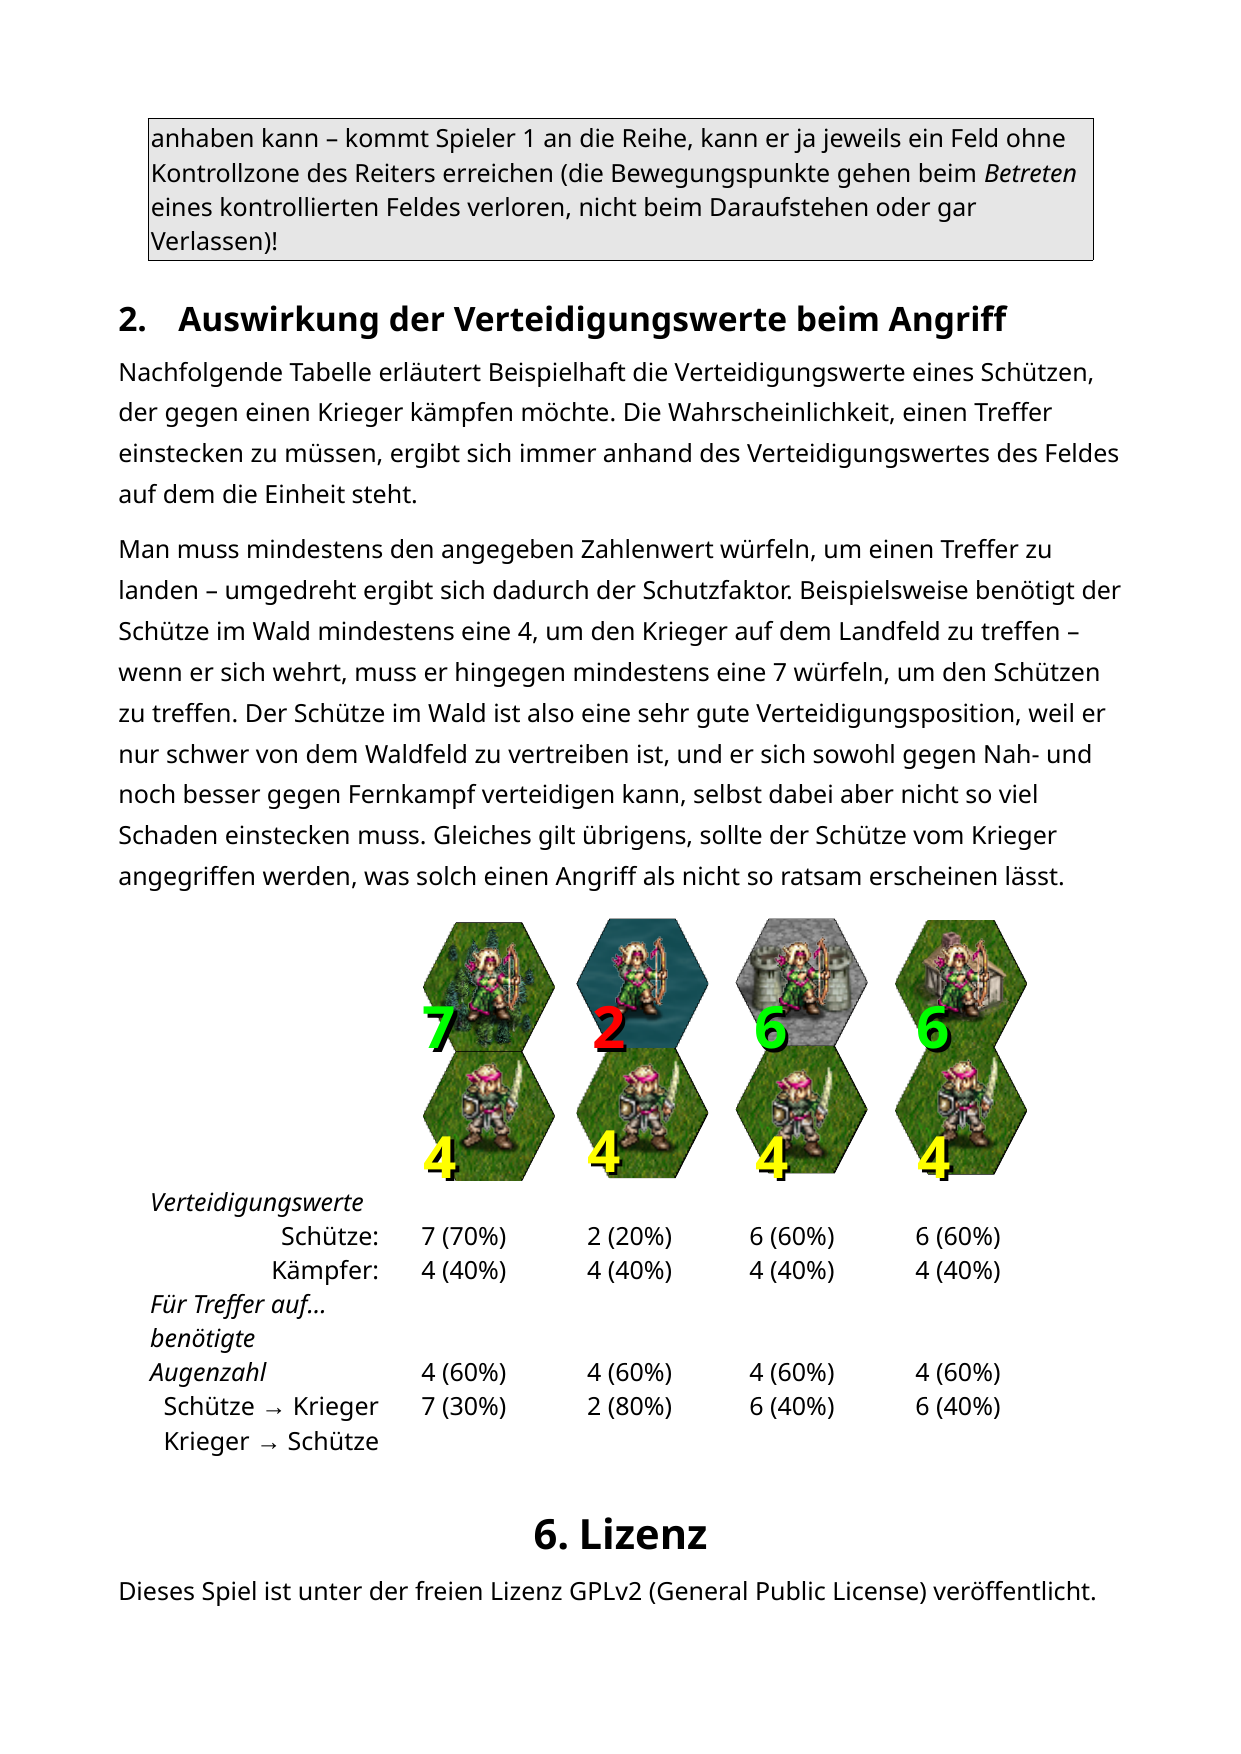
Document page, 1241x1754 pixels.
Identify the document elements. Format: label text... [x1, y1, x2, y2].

subtitle Lizenz [118, 1504, 1122, 1561]
table_header [379, 914, 548, 1219]
picture [419, 924, 562, 1178]
table_cell 7 (70%) 4 (40%) [379, 1219, 548, 1287]
table_cell 2 (20%) 4 (40%) [548, 1219, 711, 1287]
table_header [548, 914, 711, 1219]
subtitle Auswirkung der Verteidigungswerte beim Angriff [118, 296, 1122, 342]
text anhaben kann – kommt Spieler 1 an die Reihe, kann er ja jeweils ein Feld ohne Kontrollzone des Reiters erreichen (die Bewegungspunkte gehen beim Betreten eines kontrollierten Feldes verloren, nicht beim Daraufstehen oder gar Verlassen)! [149, 119, 1093, 260]
table_header [873, 914, 1043, 1219]
text Nachfolgende Tabelle erläutert Beispielhaft die Verteidigungswerte eines Schützen, der gegen einen Krieger kämpfen möchte. Die Wahrscheinlichkeit, einen Treffer einstecken zu müssen, ergibt sich immer anhand des Verteidigungswertes des Feldes auf dem die Einheit steht. [118, 354, 1122, 511]
table_cell 4 (60%) 2 (80%) [548, 1287, 711, 1457]
table_cell Für Treffer auf… benötigte Augenzahl Schütze → Krieger Krieger → Schütze [150, 1287, 379, 1457]
table_cell 4 (60%) 6 (40%) [711, 1287, 873, 1457]
picture [576, 918, 719, 1179]
picture [895, 920, 1037, 1175]
table_cell 6 (60%) 4 (40%) [711, 1219, 873, 1287]
table_cell 4 (60%) 6 (40%) [873, 1287, 1043, 1457]
table_cell 4 (60%) 7 (30%) [379, 1287, 548, 1457]
table_header Verteidigungswerte [150, 914, 379, 1219]
table_cell Schütze: Kämpfer: [150, 1219, 379, 1287]
picture [729, 918, 872, 1185]
text Dieses Spiel ist unter der freien Lizenz GPLv2 (General Public License) veröffentlicht. [118, 1574, 1122, 1608]
table_cell 6 (60%) 4 (40%) [873, 1219, 1043, 1287]
text Man muss mindestens den angegeben Zahlenwert würfeln, um einen Treffer zu landen – umgedreht ergibt sich dadurch der Schutzfaktor. Beispielsweise benötigt der Schütze im Wald mindestens eine 4, um den Krieger auf dem Landfeld zu treffen – wenn er sich wehrt, muss er hingegen mindestens eine 7 würfeln, um den Schützen zu treffen. Der Schütze im Wald ist also eine sehr gute Verteidigungsposition, weil er nur schwer von dem Waldfeld zu vertreiben ist, und er sich sowohl gegen Nah- und noch besser gegen Fernkampf verteidigen kann, selbst dabei aber nicht so viel Schaden einstecken muss. Gleiches gilt übrigens, sollte der Schütze vom Krieger angegriffen werden, was solch einen Angriff als nicht so ratsam erscheinen lässt. [118, 532, 1122, 893]
table_header [711, 914, 873, 1219]
